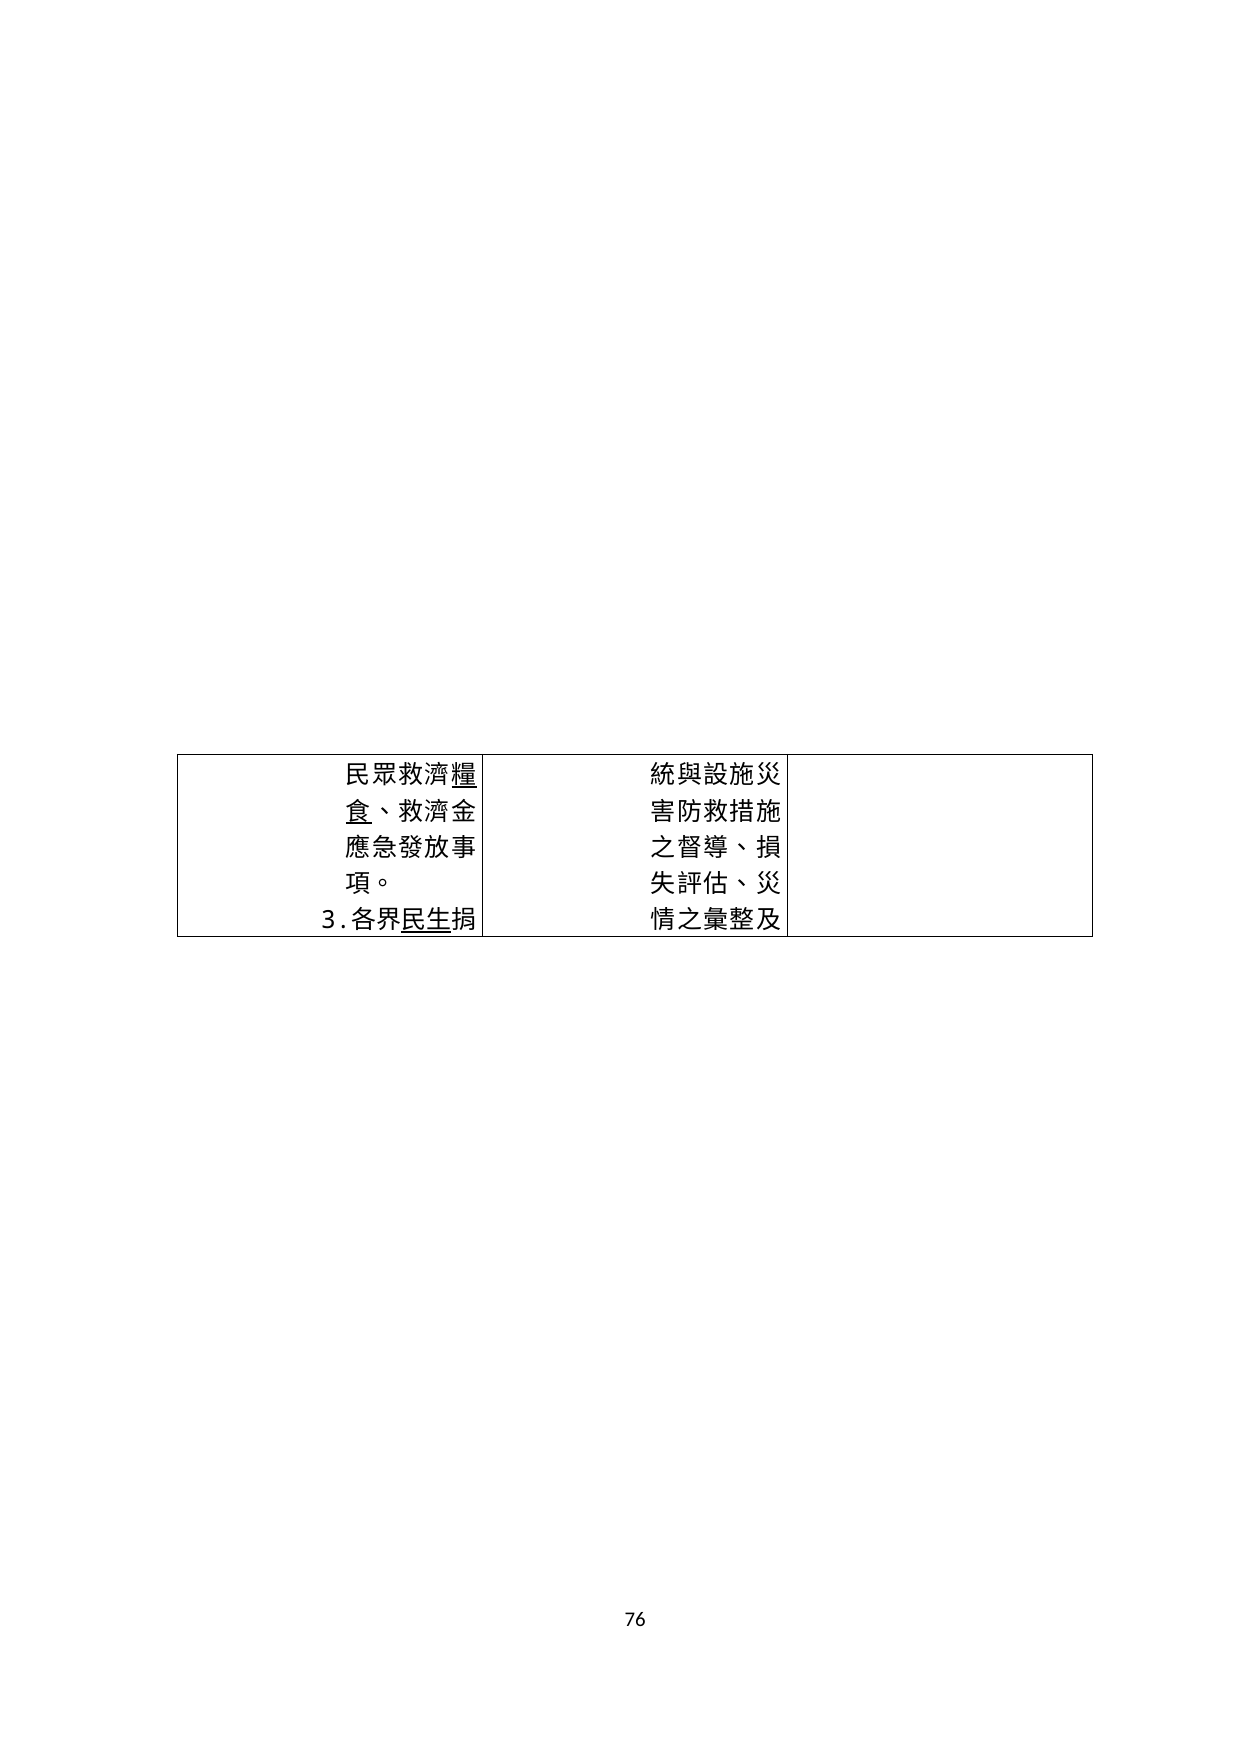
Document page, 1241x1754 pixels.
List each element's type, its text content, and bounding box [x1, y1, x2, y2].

table_cell 民眾救濟糧食、救濟金應急發放事項。 3.各界民生捐 [178, 755, 482, 936]
table_cell 統與設施災害防救措施之督導、損失評估、災情之彙整及 [483, 755, 787, 936]
table_cell [788, 755, 1092, 936]
